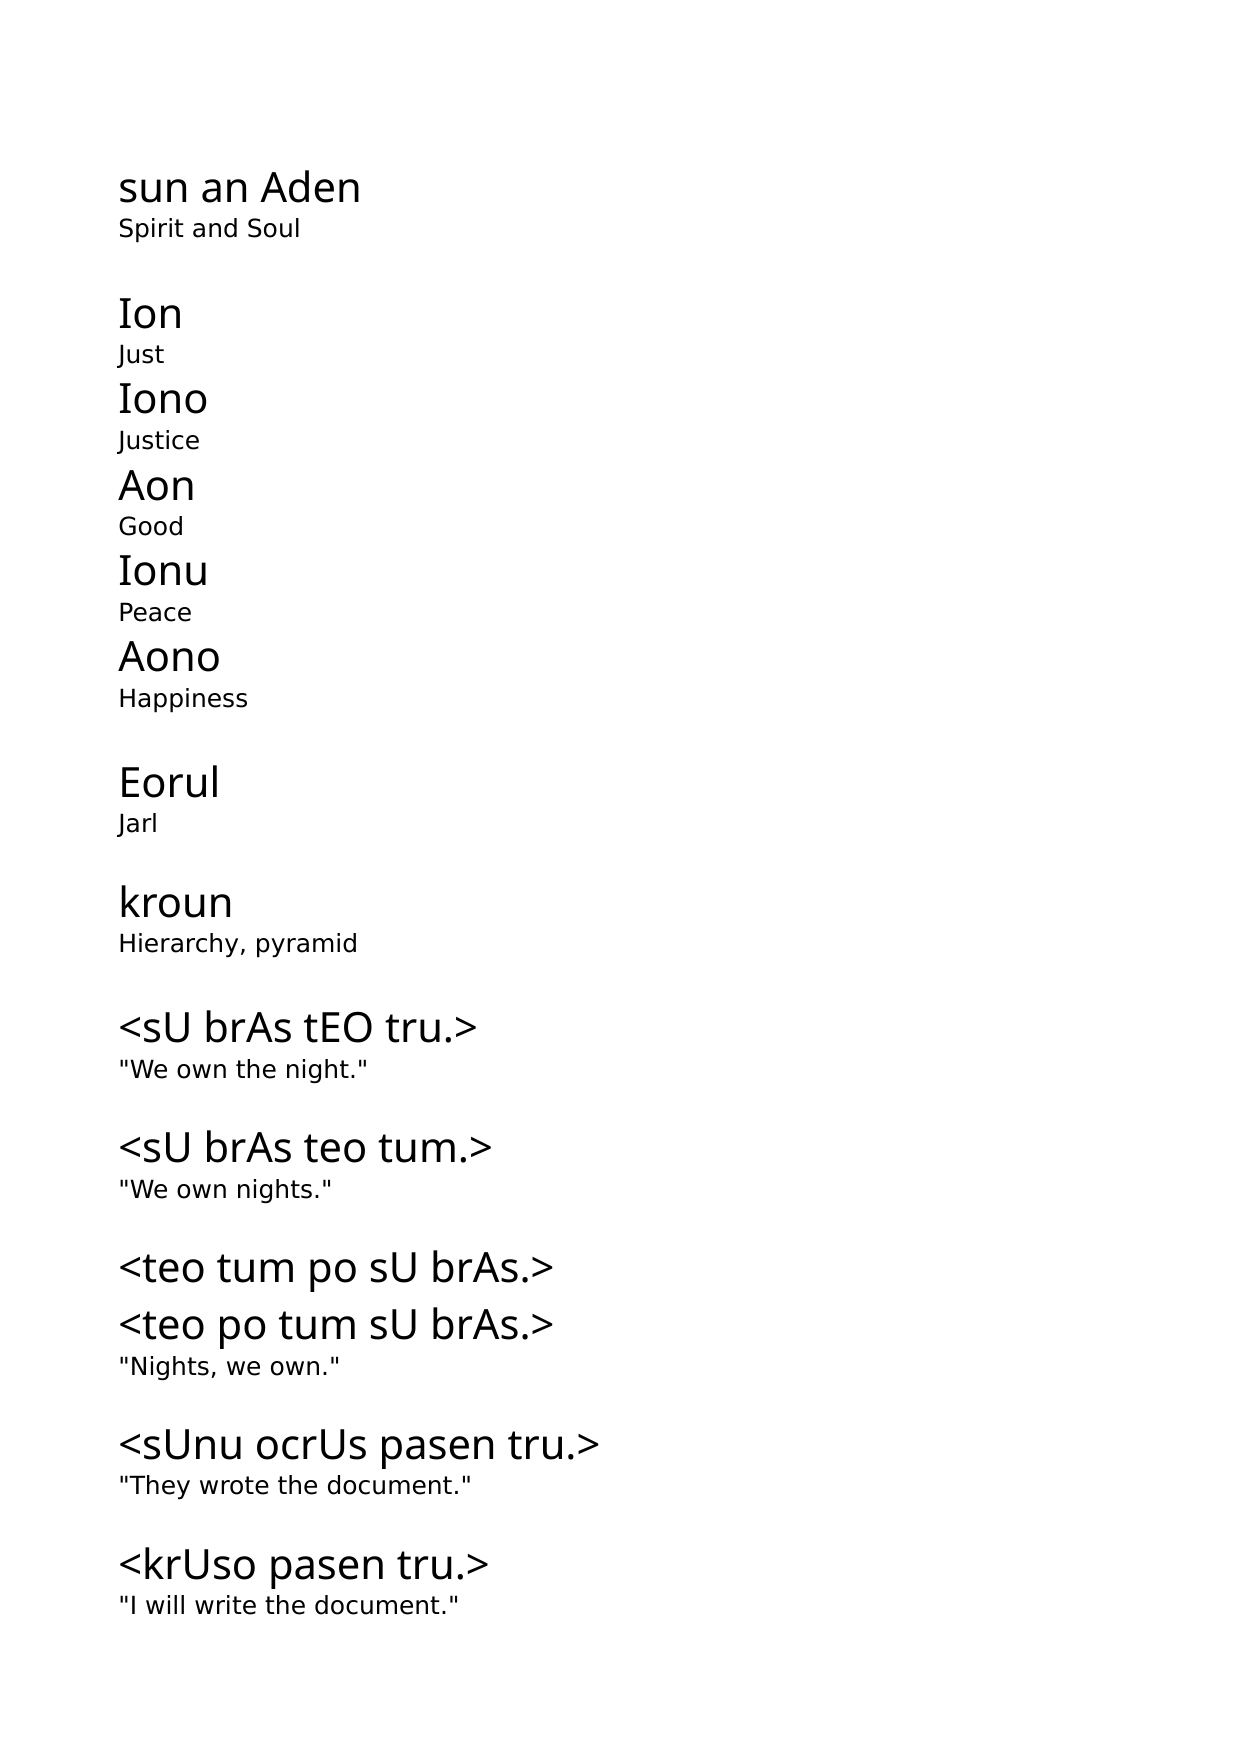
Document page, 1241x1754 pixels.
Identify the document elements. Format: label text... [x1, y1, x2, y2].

text Aon [118, 455, 1122, 512]
text Aono [118, 627, 1122, 684]
text Jarl [118, 809, 1122, 839]
text "I will write the document." [118, 1591, 1122, 1621]
text kroun [118, 873, 1122, 929]
text <sU brAs tEO tru.> [118, 998, 1122, 1055]
text Spirit and Soul [118, 214, 1122, 244]
text sun an Aden [118, 158, 1122, 214]
text "They wrote the document." [118, 1472, 1122, 1501]
text <krUso pasen tru.> [118, 1535, 1122, 1591]
text "We own nights." [118, 1175, 1122, 1204]
text Justice [118, 426, 1122, 455]
text Good [118, 512, 1122, 541]
text Happiness [118, 684, 1122, 713]
text <teo tum po sU brAs.> [118, 1238, 1122, 1295]
text Peace [118, 598, 1122, 627]
text Hierarchy, pyramid [118, 929, 1122, 959]
text <teo po tum sU brAs.> [118, 1295, 1122, 1352]
text Eorul [118, 753, 1122, 809]
text <sUnu ocrUs pasen tru.> [118, 1415, 1122, 1472]
text Iono [118, 369, 1122, 426]
text Ion [118, 283, 1122, 340]
text Just [118, 340, 1122, 369]
text "We own the night." [118, 1055, 1122, 1084]
text Ionu [118, 541, 1122, 598]
text <sU brAs teo tum.> [118, 1118, 1122, 1175]
text "Nights, we own." [118, 1352, 1122, 1381]
